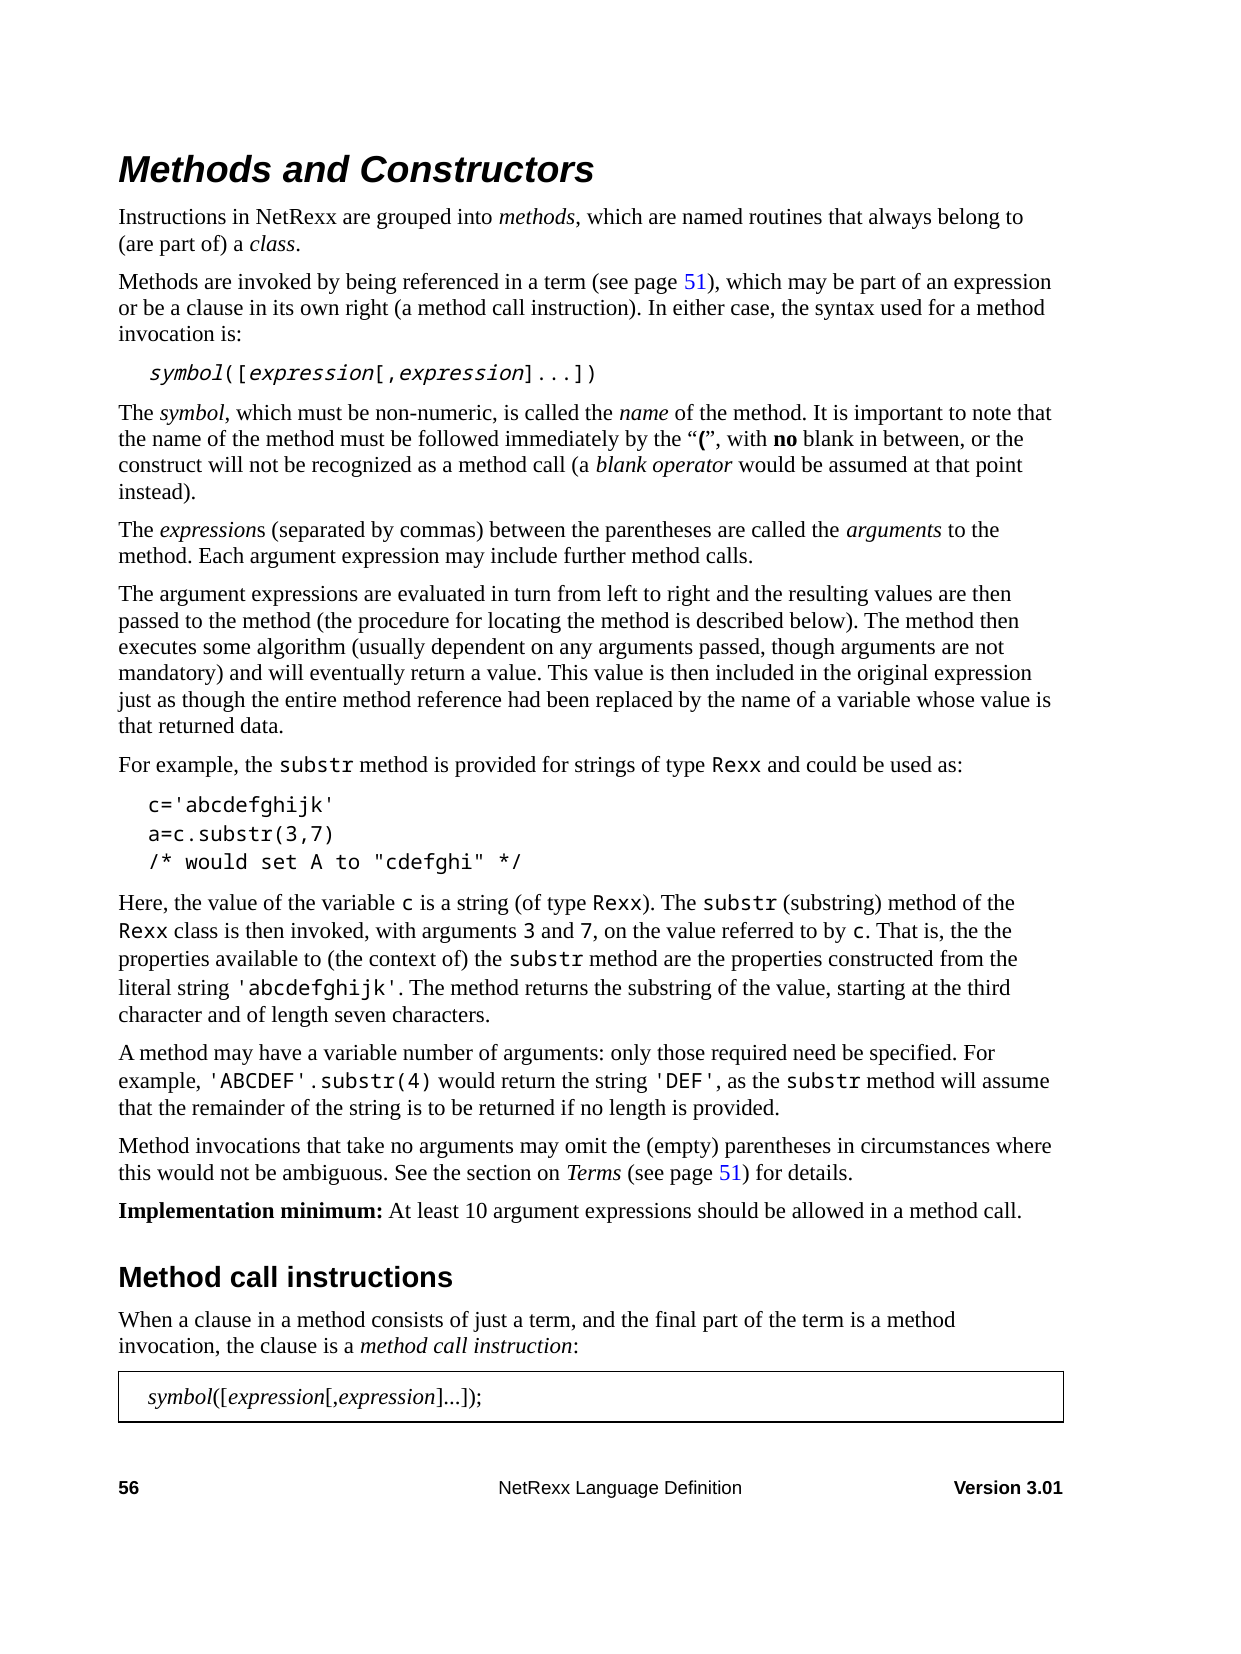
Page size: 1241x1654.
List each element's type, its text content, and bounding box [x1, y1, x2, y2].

text A method may have a variable number of arguments: only those required need be specified. For example, 'ABCDEF'.substr(4) would return the string 'DEF', as the substr method will assume that the remainder of the string is to be returned if no length is provided. [118, 1039, 1063, 1121]
text Instructions in NetRexx are grouped into methods, which are named routines that always belong to (are part of) a class. [118, 203, 1063, 256]
text Methods are invoked by being referenced in a term (see page 49), which may be part of an expression or be a clause in its own right (a method call instruction). In either case, the syntax used for a method invocation is: [118, 268, 1063, 347]
table_header symbol([expression[,expression]...]); [119, 1372, 1063, 1421]
text Implementation minimum: At least 10 argument expressions should be allowed in a method call. [118, 1197, 1063, 1223]
subtitle Methods and Constructors [118, 148, 1063, 191]
text symbol([expression[,expression]...]) [148, 358, 1063, 387]
text When a clause in a method consists of just a term, and the final part of the term is a method invocation, the clause is a method call instruction: [118, 1306, 1063, 1359]
text The symbol, which must be non-numeric, is called the name of the method. It is important to note that the name of the method must be followed immediately by the “(”, with no blank in between, or the construct will not be recognized as a method call (a blank operator would be assumed at that point instead). [118, 399, 1063, 504]
text Method invocations that take no arguments may omit the (empty) parentheses in circumstances where this would not be ambiguous. See the section on Terms (see page 49) for details. [118, 1132, 1063, 1185]
text The expressions (separated by commas) between the parentheses are called the arguments to the method. Each argument expression may include further method calls. [118, 516, 1063, 569]
text The argument expressions are evaluated in turn from left to right and the resulting values are then passed to the method (the procedure for locating the method is described below). The method then executes some algorithm (usually dependent on any arguments passed, though arguments are not mandatory) and will eventually return a value. This value is then included in the original expression just as though the entire method reference had been replaced by the name of a variable whose value is that returned data. [118, 580, 1063, 738]
text For example, the substr method is provided for strings of type Rexx and could be used as: [118, 750, 1063, 779]
text c='abcdefghijk' a=c.substr(3,7) /* would set A to "cdefghi" */ [148, 791, 1063, 876]
subtitle Method call instructions [118, 1260, 1063, 1293]
text Here, the value of the variable c is a string (of type Rexx). The substr (substring) method of the Rexx class is then invoked, with arguments 3 and 7, on the value referred to by c. That is, the the properties available to (the context of) the substr method are the properties constructed from the literal string 'abcdefghijk'. The method returns the substring of the value, starting at the third character and of length seven characters. [118, 888, 1063, 1028]
